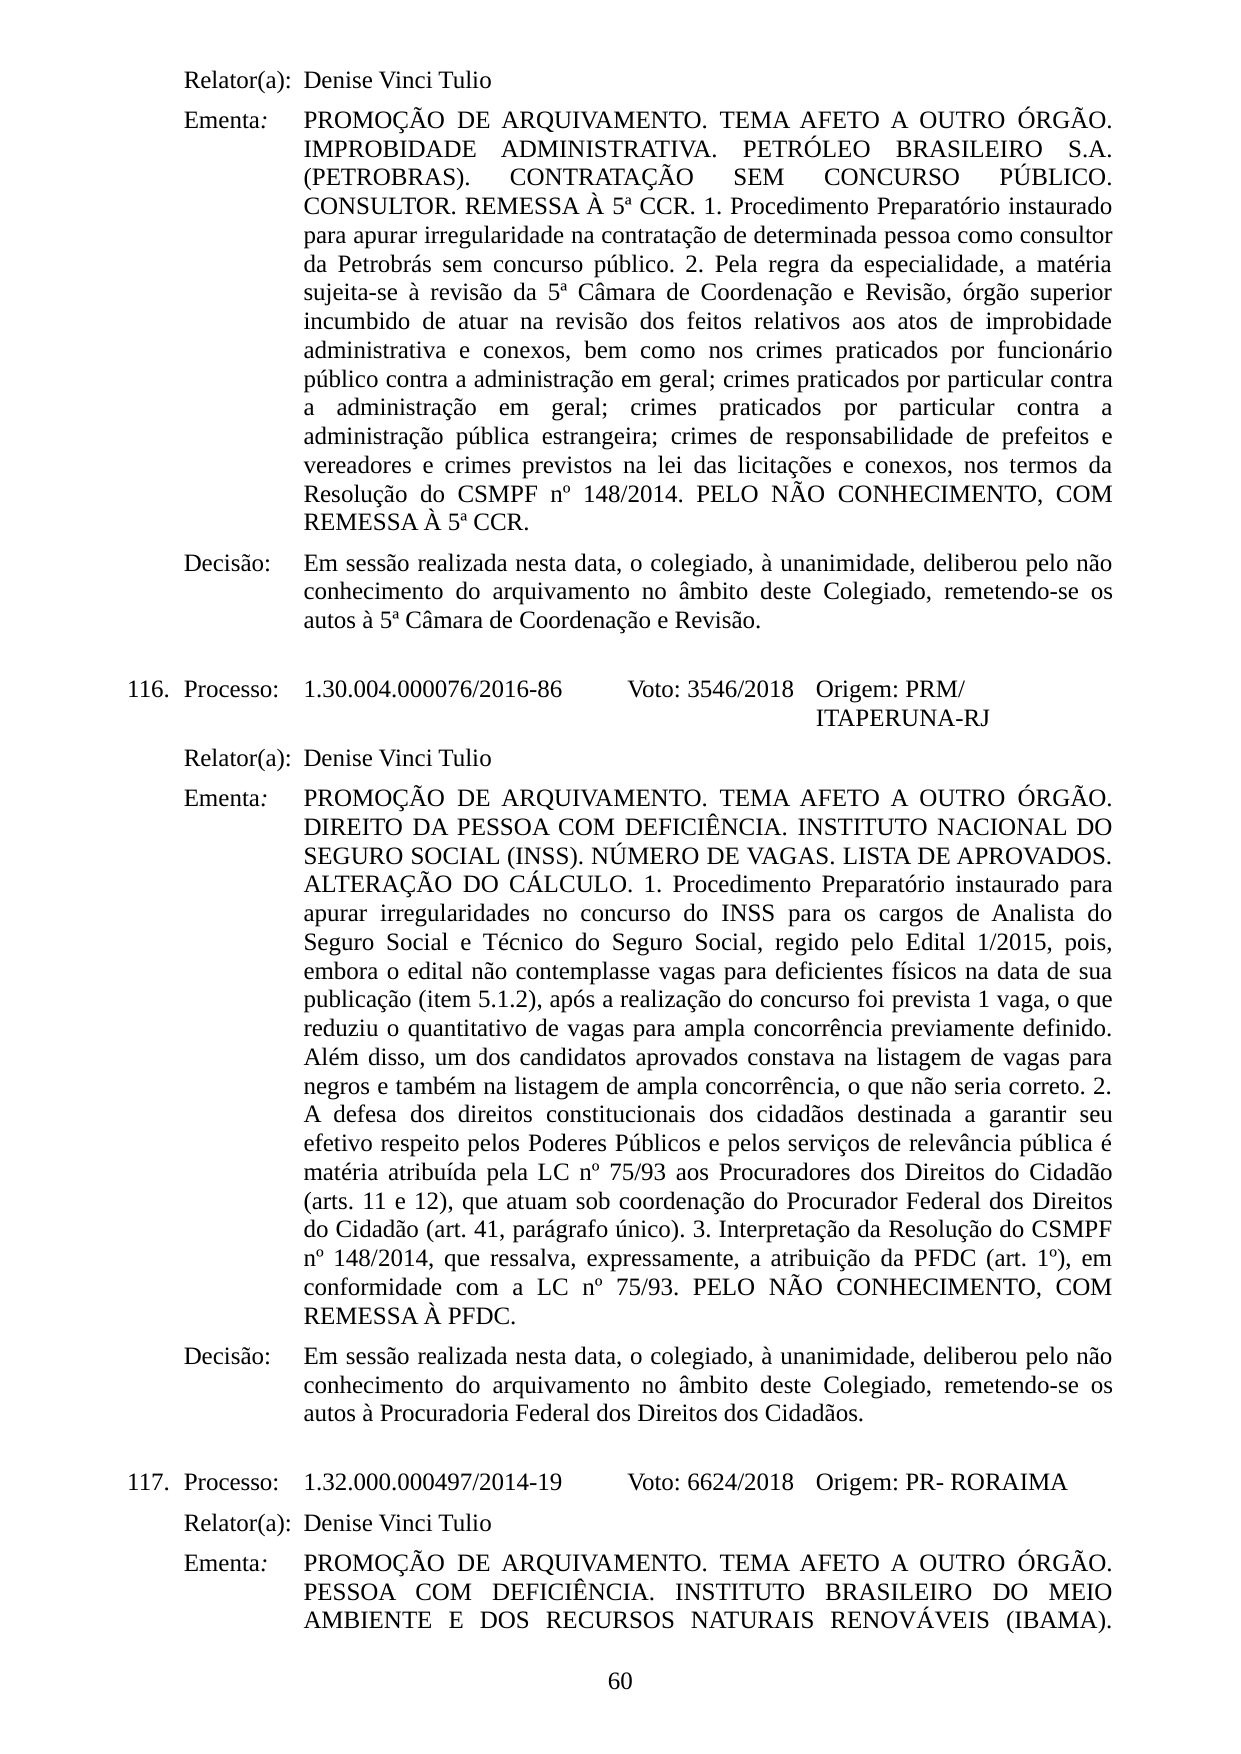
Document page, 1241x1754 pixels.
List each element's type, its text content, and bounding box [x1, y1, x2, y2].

table_cell [121, 99, 178, 542]
table_cell Ementa: [178, 778, 298, 1335]
table_header Processo: [178, 1462, 298, 1502]
table_header Origem: PR- RORAIMA [810, 1462, 1119, 1502]
table_header 1.32.000.000497/2014-19 [298, 1462, 621, 1502]
table_header Processo: [178, 669, 298, 737]
table_cell [121, 1542, 178, 1640]
table_cell Em sessão realizada nesta data, o colegiado, à unanimidade, deliberou pelo não conhecimento do arquivamento no âmbito deste Colegiado, remetendo-se os autos à 5ª Câmara de Coordenação e Revisão. [298, 542, 1119, 640]
table_cell [121, 1335, 178, 1433]
table_cell PROMOÇÃO DE ARQUIVAMENTO. TEMA AFETO A OUTRO ÓRGÃO. PESSOA COM DEFICIÊNCIA. INSTITUTO BRASILEIRO DO MEIO AMBIENTE E DOS RECURSOS NATURAIS RENOVÁVEIS (IBAMA). [298, 1542, 1119, 1640]
table_header Voto: 3546/2018 [621, 669, 810, 737]
table_header Voto: 6624/2018 [621, 1462, 810, 1502]
table_header Origem: PRM/ ITAPERUNA-RJ [810, 669, 1119, 737]
table_header 1.30.004.000076/2016-86 [298, 669, 621, 737]
table_cell Denise Vinci Tulio [298, 1502, 1119, 1542]
table_cell PROMOÇÃO DE ARQUIVAMENTO. TEMA AFETO A OUTRO ÓRGÃO. IMPROBIDADE ADMINISTRATIVA. PETRÓLEO BRASILEIRO S.A. (PETROBRAS). CONTRATAÇÃO SEM CONCURSO PÚBLICO. CONSULTOR. REMESSA À 5ª CCR. 1. Procedimento Preparatório instaurado para apurar irregularidade na contratação de determinada pessoa como consultor da Petrobrás sem concurso público. 2. Pela regra da especialidade, a matéria sujeita-se à revisão da 5ª Câmara de Coordenação e Revisão, órgão superior incumbido de atuar na revisão dos feitos relativos aos atos de improbidade administrativa e conexos, bem como nos crimes praticados por funcionário público contra a administração em geral; crimes praticados por particular contra a administração em geral; crimes praticados por particular contra a administração pública estrangeira; crimes de responsabilidade de prefeitos e vereadores e crimes previstos na lei das licitações e conexos, nos termos da Resolução do CSMPF nº 148/2014. PELO NÃO CONHECIMENTO, COM REMESSA À 5ª CCR. [298, 99, 1119, 542]
table_header 117. [121, 1462, 178, 1502]
table_cell Decisão: [178, 542, 298, 640]
table_cell [121, 542, 178, 640]
table_cell Denise Vinci Tulio [298, 59, 1119, 99]
table_cell Relator(a): [178, 1502, 298, 1542]
table_cell Decisão: [178, 1335, 298, 1433]
table_cell [121, 1502, 178, 1542]
table_cell Denise Vinci Tulio [298, 738, 1119, 778]
table_cell Ementa: [178, 99, 298, 542]
table_cell Relator(a): [178, 59, 298, 99]
table_cell PROMOÇÃO DE ARQUIVAMENTO. TEMA AFETO A OUTRO ÓRGÃO. DIREITO DA PESSOA COM DEFICIÊNCIA. INSTITUTO NACIONAL DO SEGURO SOCIAL (INSS). NÚMERO DE VAGAS. LISTA DE APROVADOS. ALTERAÇÃO DO CÁLCULO. 1. Procedimento Preparatório instaurado para apurar irregularidades no concurso do INSS para os cargos de Analista do Seguro Social e Técnico do Seguro Social, regido pelo Edital 1/2015, pois, embora o edital não contemplasse vagas para deficientes físicos na data de sua publicação (item 5.1.2), após a realização do concurso foi prevista 1 vaga, o que reduziu o quantitativo de vagas para ampla concorrência previamente definido. Além disso, um dos candidatos aprovados constava na listagem de vagas para negros e também na listagem de ampla concorrência, o que não seria correto. 2. A defesa dos direitos constitucionais dos cidadãos destinada a garantir seu efetivo respeito pelos Poderes Públicos e pelos serviços de relevância pública é matéria atribuída pela LC nº 75/93 aos Procuradores dos Direitos do Cidadão (arts. 11 e 12), que atuam sob coordenação do Procurador Federal dos Direitos do Cidadão (art. 41, parágrafo único). 3. Interpretação da Resolução do CSMPF nº 148/2014, que ressalva, expressamente, a atribuição da PFDC (art. 1º), em conformidade com a LC nº 75/93. PELO NÃO CONHECIMENTO, COM REMESSA À PFDC. [298, 778, 1119, 1335]
table_cell [121, 778, 178, 1335]
table_header 116. [121, 669, 178, 737]
table_cell Em sessão realizada nesta data, o colegiado, à unanimidade, deliberou pelo não conhecimento do arquivamento no âmbito deste Colegiado, remetendo-se os autos à Procuradoria Federal dos Direitos dos Cidadãos. [298, 1335, 1119, 1433]
table_cell Ementa: [178, 1542, 298, 1640]
table_cell Relator(a): [178, 738, 298, 778]
table_cell [121, 738, 178, 778]
table_cell [121, 59, 178, 99]
